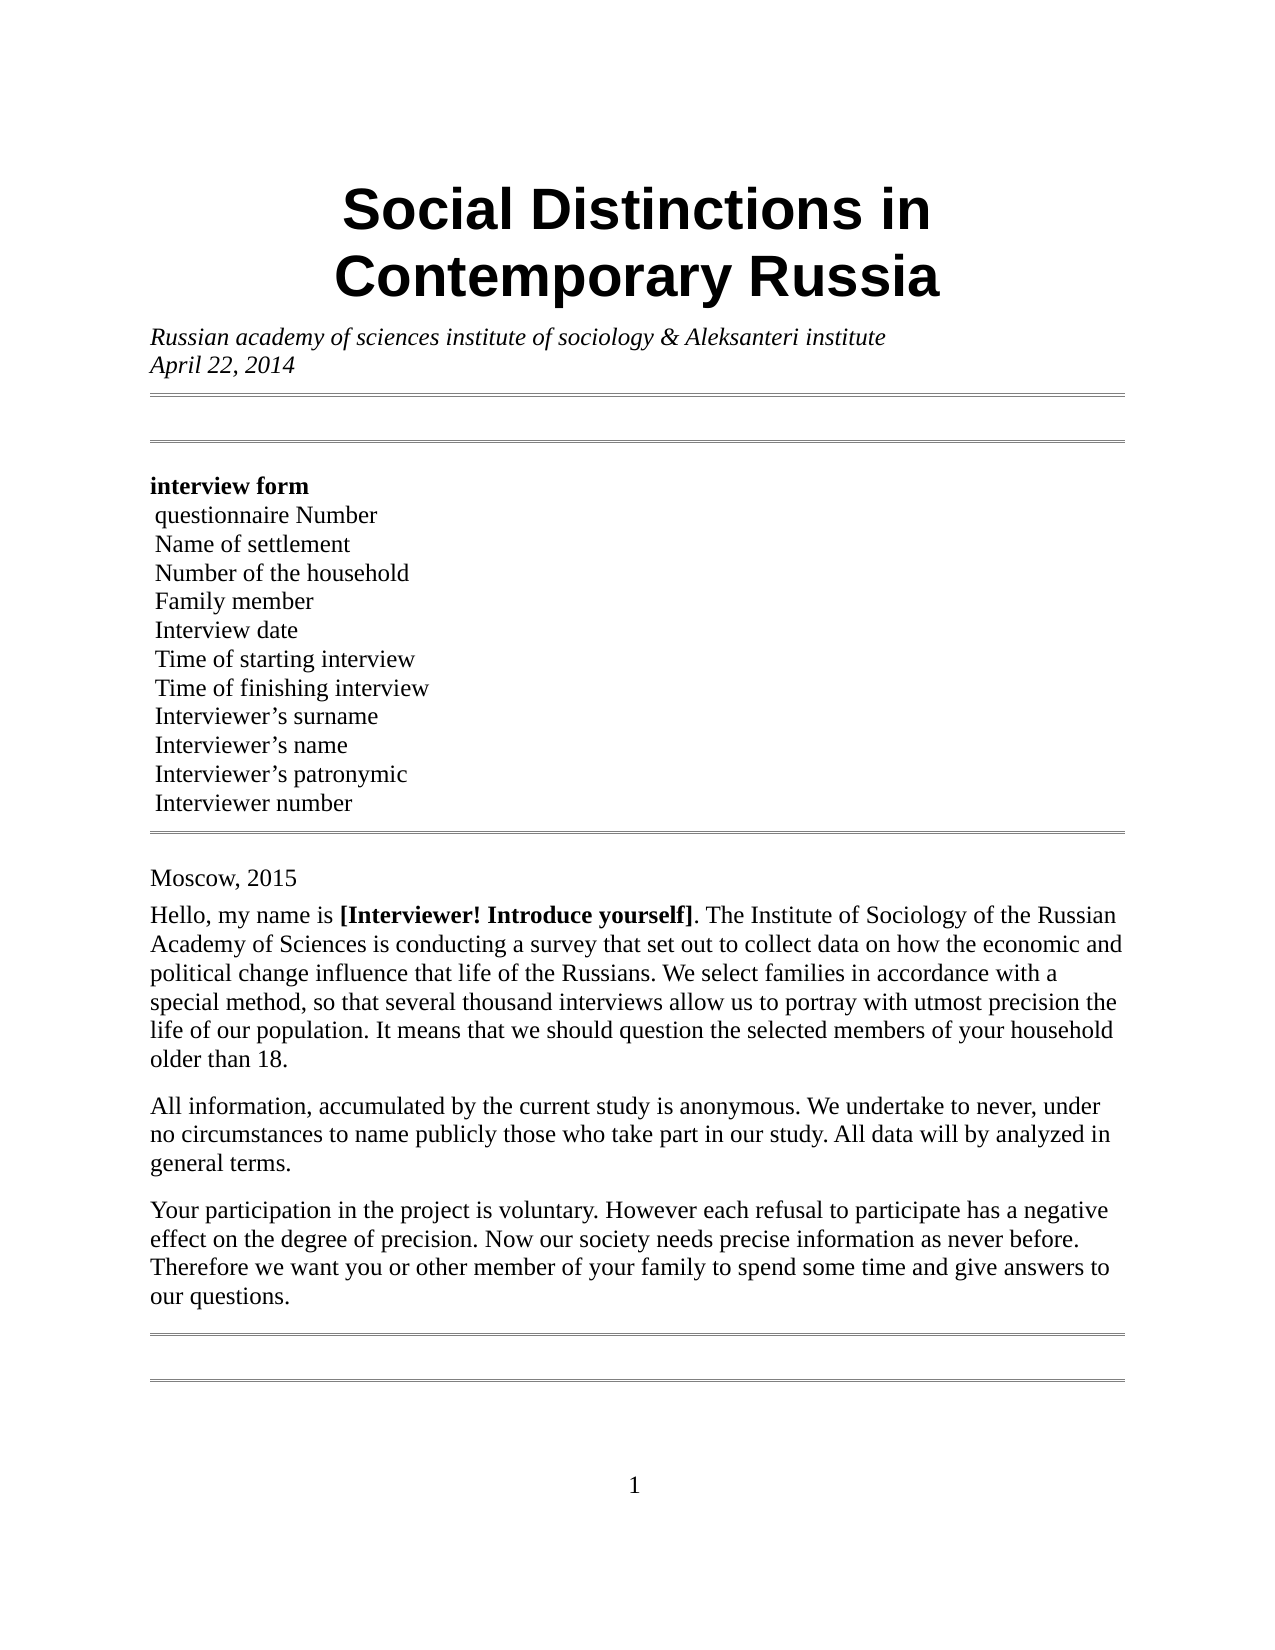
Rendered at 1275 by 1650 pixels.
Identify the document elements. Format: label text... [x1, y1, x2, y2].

table_cell Interviewer number [150, 788, 637, 816]
table_cell Interviewer’s surname [150, 701, 637, 730]
text Your participation in the project is voluntary. However each refusal to participate has a negative effect on the degree of precision. Now our society needs precise information as never before. Therefore we want you or other member of your family to spend some time and give answers to our questions. [150, 1195, 1125, 1310]
table_cell Time of starting interview [150, 644, 637, 673]
table_cell Interview date [150, 615, 637, 644]
table_cell [638, 673, 1125, 701]
table_cell [638, 730, 1125, 759]
table_cell [638, 788, 1125, 816]
table_cell Number of the household [150, 558, 637, 586]
table_header questionnaire Number [150, 500, 637, 529]
text Hello, my name is [Interviewer! Introduce yourself]. The Institute of Sociology of the Russian Academy of Sciences is conducting a survey that set out to collect data on how the economic and political change influence that life of the Russians. We select families in accordance with a special method, so that several thousand interviews allow us to portray with utmost precision the life of our population. It means that we should question the selected members of your household older than 18. [150, 900, 1125, 1073]
table_cell [638, 701, 1125, 730]
table_cell Time of finishing interview [150, 673, 637, 701]
text interview form [150, 471, 1125, 500]
table_cell [638, 644, 1125, 673]
table_cell Interviewer’s patronymic [150, 759, 637, 788]
table_cell [638, 558, 1125, 586]
title Social Distinctions in Contemporary Russia [150, 175, 1125, 309]
table_header [638, 529, 1125, 558]
table_header Name of settlement [150, 529, 637, 558]
table_cell Interviewer’s name [150, 730, 637, 759]
table_header [638, 500, 1125, 529]
text All information, accumulated by the current study is anonymous. We undertake to never, under no circumstances to name publicly those who take part in our study. All data will by analyzed in general terms. [150, 1091, 1125, 1177]
table_cell [638, 615, 1125, 644]
text April 22, 2014 [150, 350, 1125, 379]
table_cell Family member [150, 586, 637, 615]
table_cell [638, 586, 1125, 615]
text Moscow, 2015 [150, 863, 1125, 891]
text Russian academy of sciences institute of sociology & Aleksanteri institute [150, 322, 1125, 350]
table_cell [638, 759, 1125, 788]
